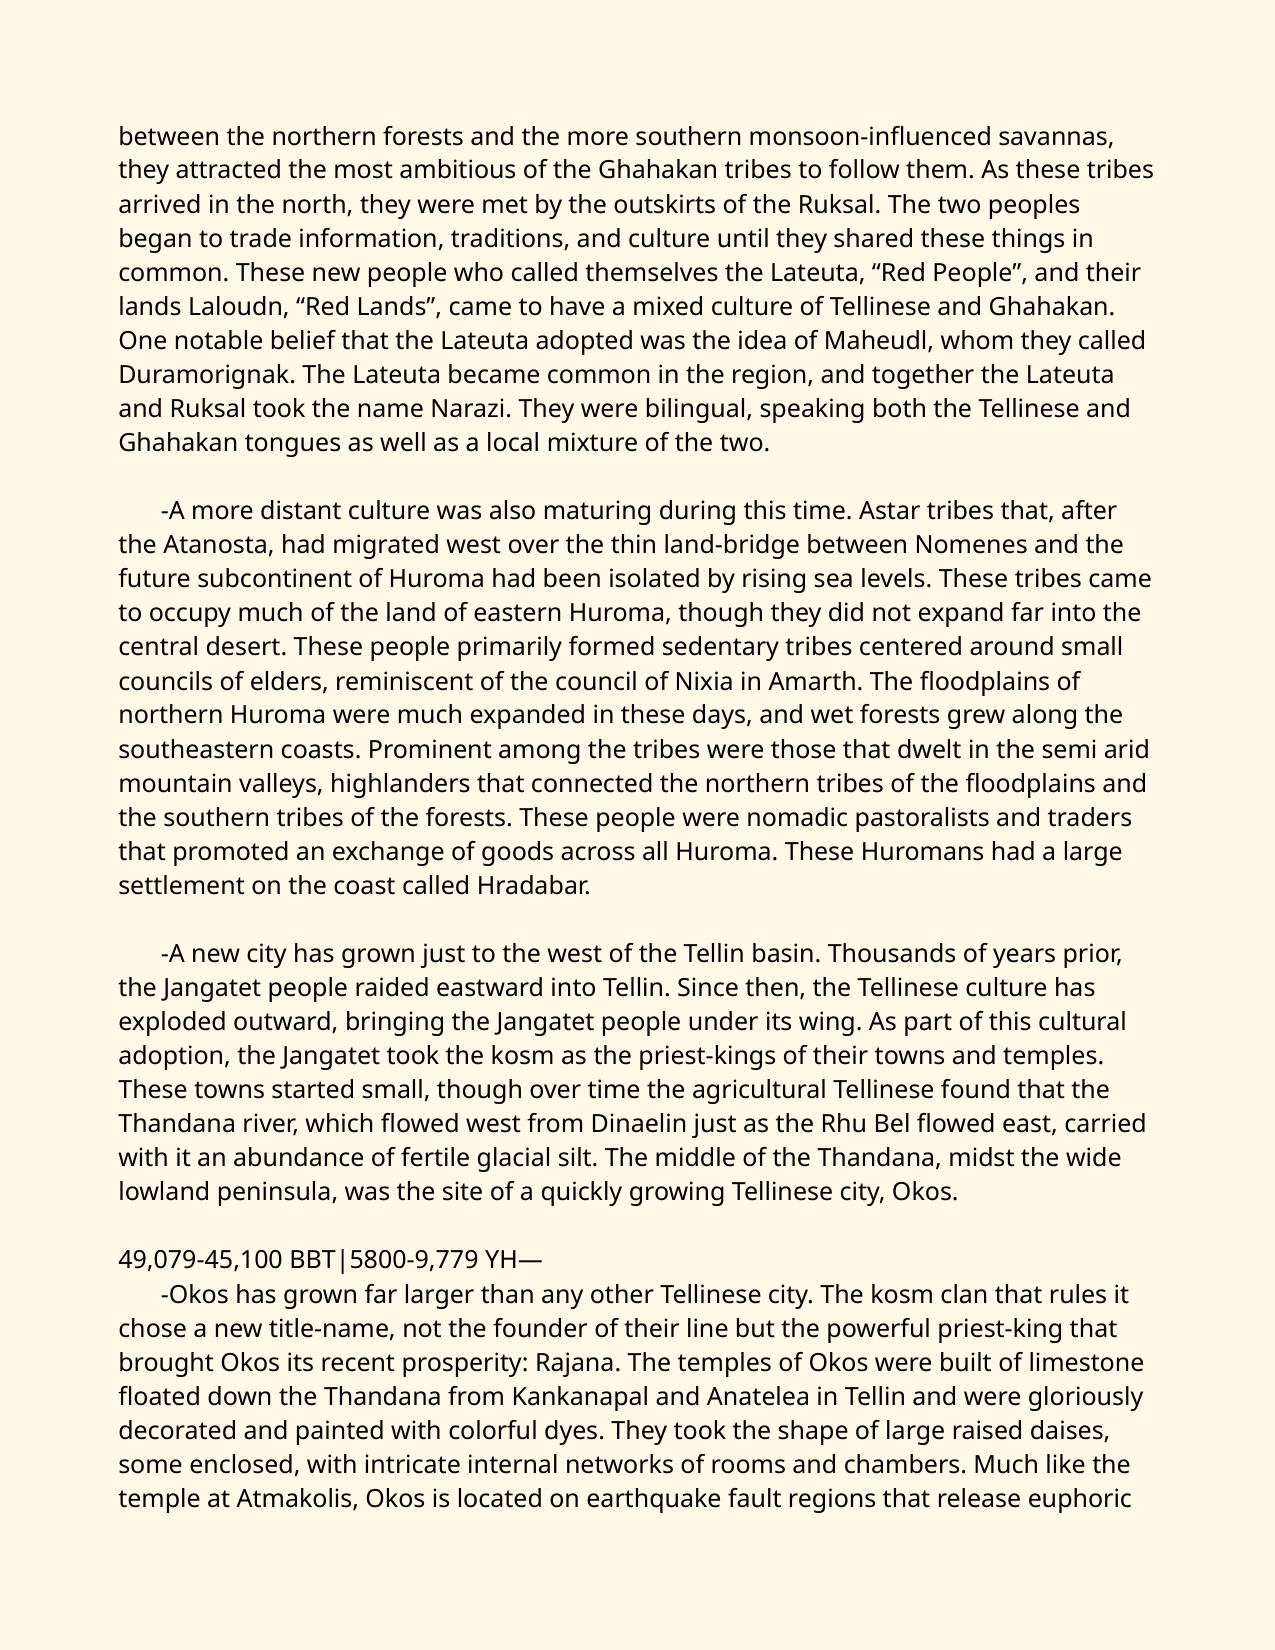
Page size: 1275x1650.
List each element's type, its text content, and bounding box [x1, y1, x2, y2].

text between the northern forests and the more southern monsoon-influenced savannas, they attracted the most ambitious of the Ghahakan tribes to follow them. As these tribes arrived in the north, they were met by the outskirts of the Ruksal. The two peoples began to trade information, traditions, and culture until they shared these things in common. These new people who called themselves the Lateuta, “Red People”, and their lands Laloudn, “Red Lands”, came to have a mixed culture of Tellinese and Ghahakan. One notable belief that the Lateuta adopted was the idea of Maheudl, whom they called Duramorignak. The Lateuta became common in the region, and together the Lateuta and Ruksal took the name Narazi. They were bilingual, speaking both the Tellinese and Ghahakan tongues as well as a local mixture of the two. [118, 118, 1157, 459]
text -Okos has grown far larger than any other Tellinese city. The kosm clan that rules it chose a new title-name, not the founder of their line but the powerful priest-king that brought Okos its recent prosperity: Rajana. The temples of Okos were built of limestone floated down the Thandana from Kankanapal and Anatelea in Tellin and were gloriously decorated and painted with colorful dyes. They took the shape of large raised daises, some enclosed, with intricate internal networks of rooms and chambers. Much like the temple at Atmakolis, Okos is located on earthquake fault regions that release euphoric [118, 1276, 1157, 1515]
text 49,079-45,100 BBT|5800-9,779 YH— [118, 1242, 1157, 1276]
text -A more distant culture was also maturing during this time. Astar tribes that, after the Atanosta, had migrated west over the thin land-bridge between Nomenes and the future subcontinent of Huroma had been isolated by rising sea levels. These tribes came to occupy much of the land of eastern Huroma, though they did not expand far into the central desert. These people primarily formed sedentary tribes centered around small councils of elders, reminiscent of the council of Nixia in Amarth. The floodplains of northern Huroma were much expanded in these days, and wet forests grew along the southeastern coasts. Prominent among the tribes were those that dwelt in the semi arid mountain valleys, highlanders that connected the northern tribes of the floodplains and the southern tribes of the forests. These people were nomadic pastoralists and traders that promoted an exchange of goods across all Huroma. These Huromans had a large settlement on the coast called Hradabar. [118, 493, 1157, 902]
text -A new city has grown just to the west of the Tellin basin. Thousands of years prior, the Jangatet people raided eastward into Tellin. Since then, the Tellinese culture has exploded outward, bringing the Jangatet people under its wing. As part of this cultural adoption, the Jangatet took the kosm as the priest-kings of their towns and temples. These towns started small, though over time the agricultural Tellinese found that the Thandana river, which flowed west from Dinaelin just as the Rhu Bel flowed east, carried with it an abundance of fertile glacial silt. The middle of the Thandana, midst the wide lowland peninsula, was the site of a quickly growing Tellinese city, Okos. [118, 936, 1157, 1208]
